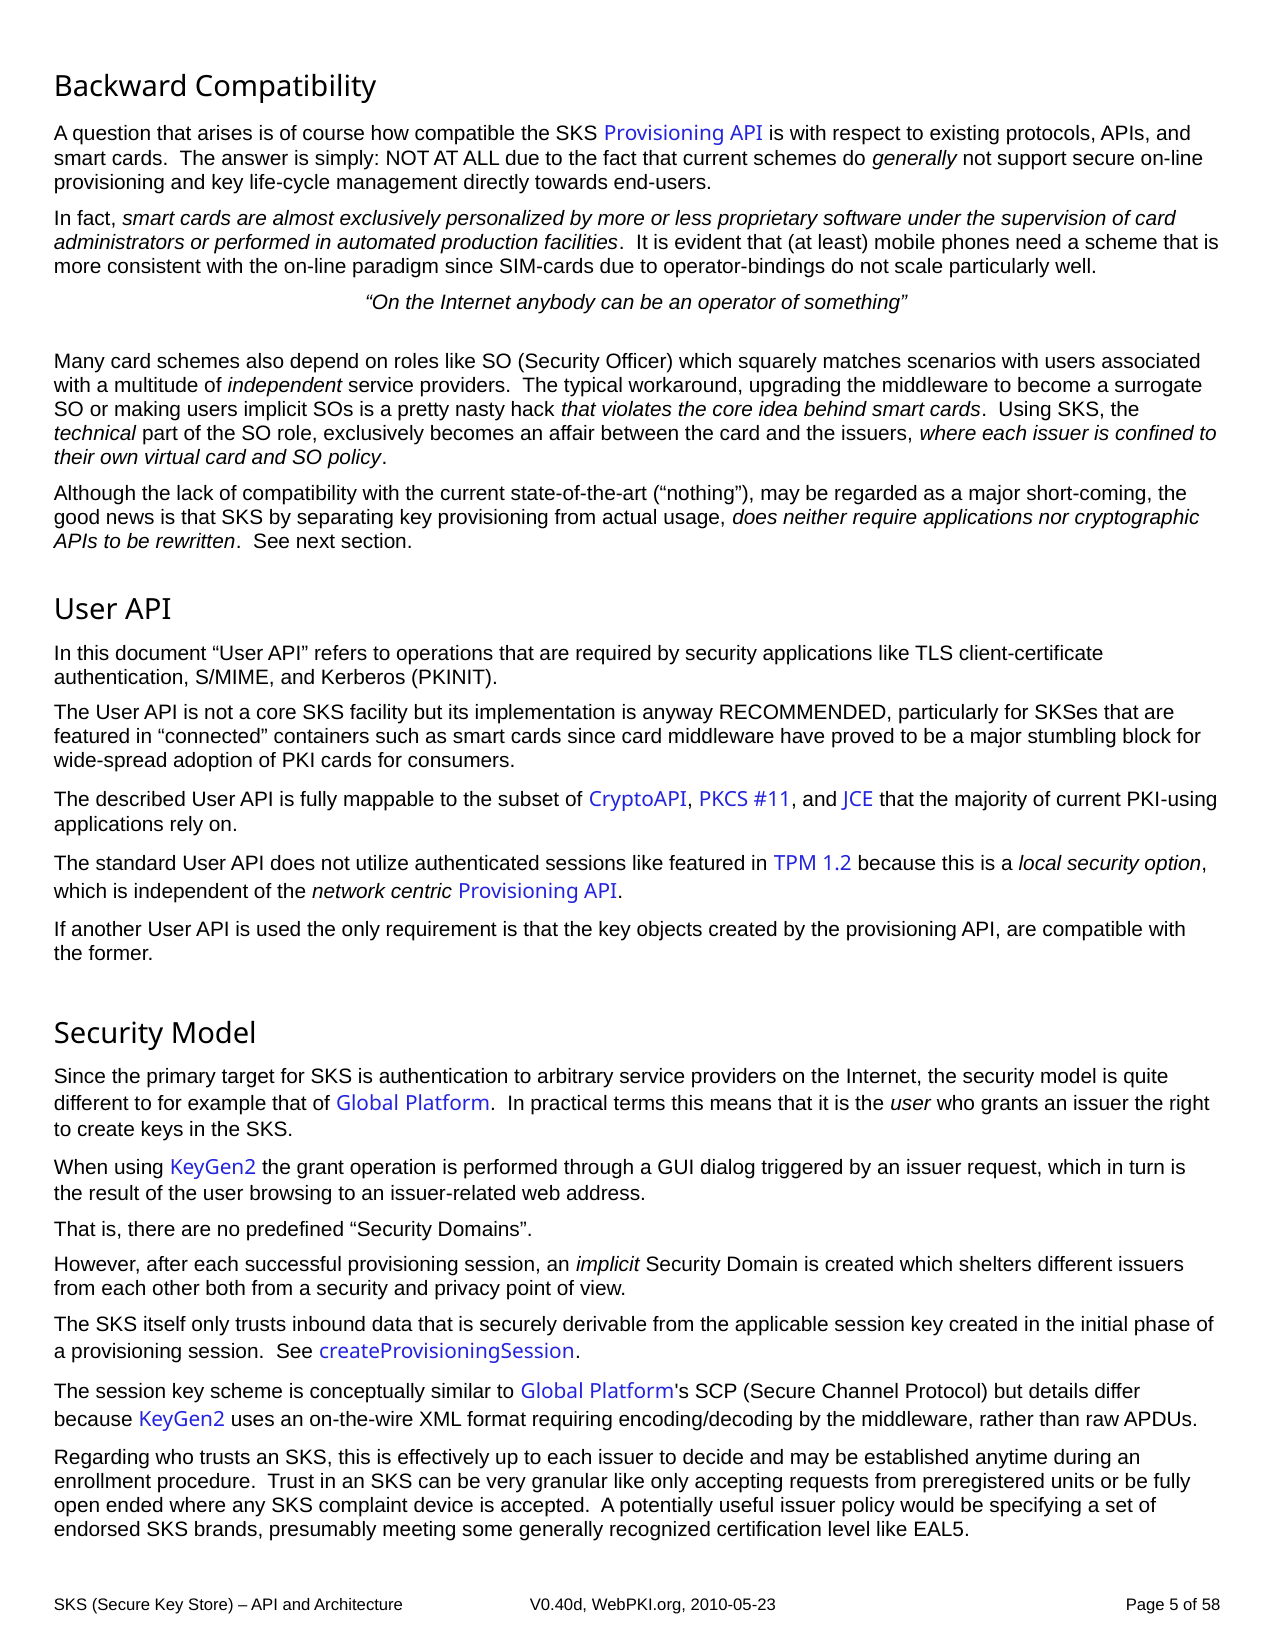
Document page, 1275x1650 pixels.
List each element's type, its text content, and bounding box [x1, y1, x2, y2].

text “On the Internet anybody can be an operator of something” [54, 289, 1221, 337]
text When using KeyGen2 the grant operation is performed through a GUI dialog triggered by an issuer request, which in turn is the result of the user browsing to an issuer-related web address. [54, 1152, 1221, 1205]
text In fact, smart cards are almost exclusively personalized by more or less proprietary software under the supervision of card administrators or performed in automated production facilities. It is evident that (at least) mobile phones need a scheme that is more consistent with the on-line paradigm since SIM-cards due to operator-bindings do not scale particularly well. [54, 206, 1221, 278]
text The standard User API does not utilize authenticated sessions like featured in TPM 1.2 because this is a local security option, which is independent of the network centric Provisioning API. [54, 848, 1221, 905]
text In this document “User API” refers to operations that are required by security applications like TLS client-certificate authentication, S/MIME, and Kerberos (PKINIT). [54, 641, 1221, 688]
subtitle Security Model [54, 1012, 1221, 1052]
subtitle User API [54, 588, 1221, 628]
text Although the lack of compatibility with the current state-of-the-art (“nothing”), may be regarded as a major short-coming, the good news is that SKS by separating key provisioning from actual usage, does neither require applications nor cryptographic APIs to be rewritten. See next section. [54, 481, 1221, 577]
text The User API is not a core SKS facility but its implementation is anyway RECOMMENDED, particularly for SKSes that are featured in “connected” containers such as smart cards since card middleware have proved to be a major stumbling block for wide-spread adoption of PKI cards for consumers. [54, 700, 1221, 772]
text However, after each successful provisioning session, an implicit Security Domain is created which shelters different issuers from each other both from a security and privacy point of view. [54, 1252, 1221, 1300]
text The described User API is fully mappable to the subset of CryptoAPI, PKCS #11, and JCE that the majority of current PKI‑using applications rely on. [54, 784, 1221, 836]
text The session key scheme is conceptually similar to Global Platform's SCP (Secure Channel Protocol) but details differ because KeyGen2 uses an on-the-wire XML format requiring encoding/decoding by the middleware, rather than raw APDUs. [54, 1376, 1221, 1433]
text The SKS itself only trusts inbound data that is securely derivable from the applicable session key created in the initial phase of a provisioning session. See createProvisioningSession. [54, 1312, 1221, 1364]
text If another User API is used the only requirement is that the key objects created by the provisioning API, are compatible with the former. [54, 917, 1221, 964]
text Since the primary target for SKS is authentication to arbitrary service providers on the Internet, the security model is quite different to for example that of Global Platform. In practical terms this means that it is the user who grants an issuer the right to create keys in the SKS. [54, 1064, 1221, 1141]
text That is, there are no predefined “Security Domains”. [54, 1216, 1221, 1240]
text Regarding who trusts an SKS, this is effectively up to each issuer to decide and may be established anytime during an enrollment procedure. Trust in an SKS can be very granular like only accepting requests from preregistered units or be fully open ended where any SKS complaint device is accepted. A potentially useful issuer policy would be specifying a set of endorsed SKS brands, presumably meeting some generally recognized certification level like EAL5. [54, 1445, 1221, 1541]
text A question that arises is of course how compatible the SKS Provisioning API is with respect to existing protocols, APIs, and smart cards. The answer is simply: NOT AT ALL due to the fact that current schemes do generally not support secure on-line provisioning and key life-cycle management directly towards end-users. [54, 118, 1221, 194]
subtitle Backward Compatibility [54, 66, 1221, 105]
text Many card schemes also depend on roles like SO (Security Officer) which squarely matches scenarios with users associated with a multitude of independent service providers. The typical workaround, upgrading the middleware to become a surrogate SO or making users implicit SOs is a pretty nasty hack that violates the core idea behind smart cards. Using SKS, the technical part of the SO role, exclusively becomes an affair between the card and the issuers, where each issuer is confined to their own virtual card and SO policy. [54, 349, 1221, 469]
